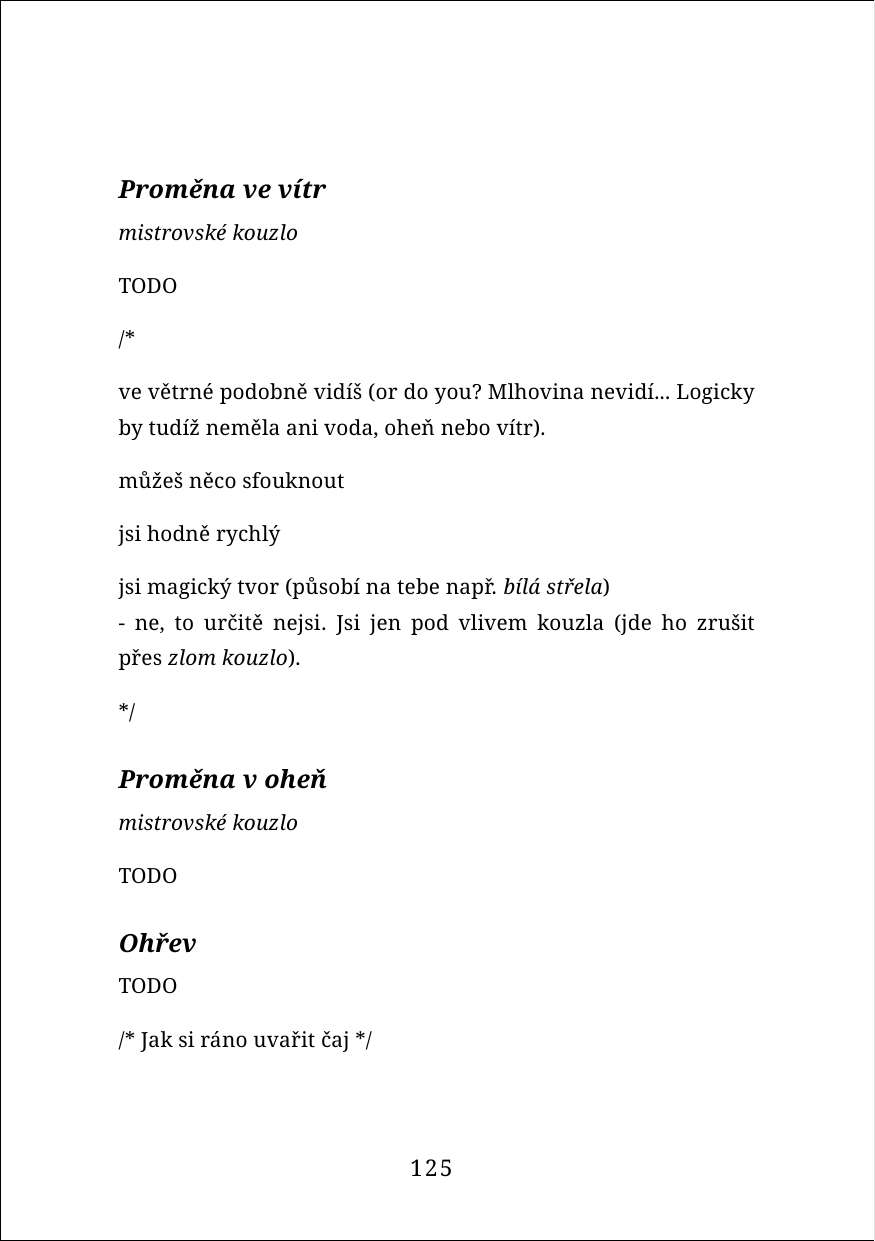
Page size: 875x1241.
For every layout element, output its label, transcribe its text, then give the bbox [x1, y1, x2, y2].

text TODO [118, 861, 756, 889]
text mistrovské kouzlo [118, 218, 756, 246]
text ve větrné podobně vidíš (or do you? Mlhovina nevidí... Logicky by tudíž neměla ani voda, oheň nebo vítr). [118, 377, 756, 441]
text TODO [118, 972, 756, 1000]
text /* Jak si ráno uvařit čaj */ [118, 1025, 756, 1053]
text */ [118, 697, 756, 725]
text můžeš něco sfouknout [118, 466, 756, 494]
text mistrovské kouzlo [118, 808, 756, 836]
text TODO [118, 271, 756, 299]
text jsi magický tvor (působí na tebe např. bílá střela) - ne, to určitě nejsi. Jsi jen pod vlivem kouzla (jde ho zrušit přes zlom kouzlo). [118, 572, 756, 672]
subtitle Proměna v oheň [118, 762, 756, 796]
text /* [118, 324, 756, 352]
subtitle Ohřev [118, 926, 756, 960]
text jsi hodně rychlý [118, 519, 756, 548]
subtitle Proměna ve vítr [118, 172, 756, 206]
